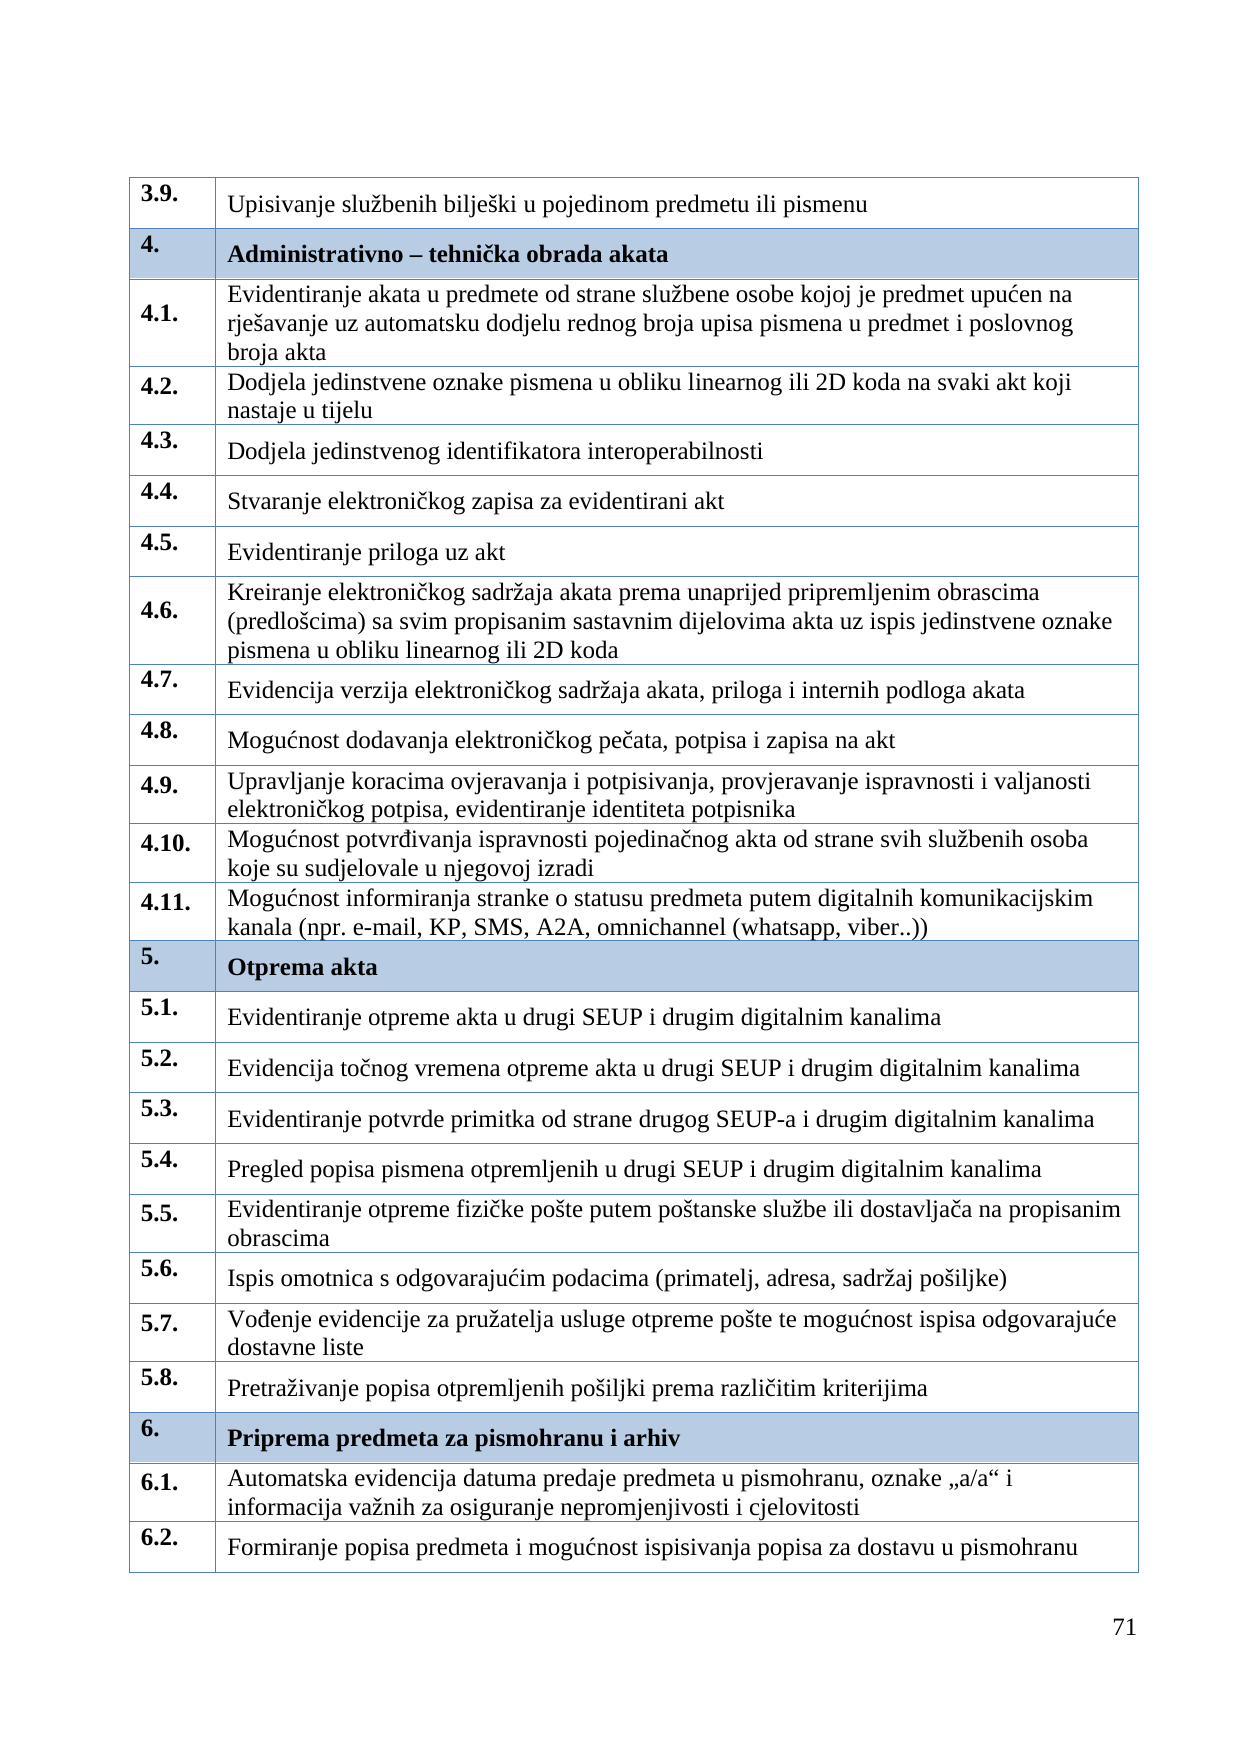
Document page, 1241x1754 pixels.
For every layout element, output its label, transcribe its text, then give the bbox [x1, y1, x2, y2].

table_cell Evidentiranje potvrde primitka od strane drugog SEUP-a i drugim digitalnim kanalima [216, 1093, 1138, 1143]
table_cell [130, 178, 215, 228]
table_cell [130, 229, 215, 278]
table_cell Evidentiranje priloga uz akt [216, 527, 1138, 576]
table_cell [130, 883, 215, 940]
table_cell Dodjela jedinstvene oznake pismena u obliku linearnog ili 2D koda na svaki akt koji nastaje u tijelu [216, 367, 1138, 424]
table_cell Kreiranje elektroničkog sadržaja akata prema unaprijed pripremljenim obrascima (predlošcima) sa svim propisanim sastavnim dijelovima akta uz ispis jedinstvene oznake pismena u obliku linearnog ili 2D koda [216, 577, 1138, 663]
table_cell Evidentiranje otpreme akta u drugi SEUP i drugim digitalnim kanalima [216, 992, 1138, 1042]
table_cell [130, 1195, 215, 1252]
table_cell Evidencija točnog vremena otpreme akta u drugi SEUP i drugim digitalnim kanalima [216, 1043, 1138, 1092]
table_cell Ispis omotnica s odgovarajućim podacima (primatelj, adresa, sadržaj pošiljke) [216, 1253, 1138, 1303]
table_cell Evidencija verzija elektroničkog sadržaja akata, priloga i internih podloga akata [216, 665, 1138, 714]
table_cell Otprema akta [216, 941, 1138, 991]
table_cell Automatska evidencija datuma predaje predmeta u pismohranu, oznake „a/a“ i informacija važnih za osiguranje nepromjenjivosti i cjelovitosti [216, 1464, 1138, 1521]
table_cell Mogućnost informiranja stranke o statusu predmeta putem digitalnih komunikacijskim kanala (npr. e-mail, KP, SMS, A2A, omnichannel (whatsapp, viber..)) [216, 883, 1138, 940]
table_cell [130, 1093, 215, 1143]
table_cell [130, 766, 215, 823]
table_cell [130, 367, 215, 424]
table_cell [130, 665, 215, 714]
table_cell [130, 280, 215, 366]
table_cell [130, 1144, 215, 1193]
table_cell Pretraživanje popisa otpremljenih pošiljki prema različitim kriterijima [216, 1362, 1138, 1412]
table_cell [130, 941, 215, 991]
table_cell [130, 527, 215, 576]
table_cell [130, 992, 215, 1042]
table_cell Vođenje evidencije za pružatelja usluge otpreme pošte te mogućnost ispisa odgovarajuće dostavne liste [216, 1304, 1138, 1361]
table_cell Priprema predmeta za pismohranu i arhiv [216, 1413, 1138, 1462]
table_cell Upravljanje koracima ovjeravanja i potpisivanja, provjeravanje ispravnosti i valjanosti elektroničkog potpisa, evidentiranje identiteta potpisnika [216, 766, 1138, 823]
table_cell Formiranje popisa predmeta i mogućnost ispisivanja popisa za dostavu u pismohranu [216, 1522, 1138, 1572]
table_cell Pregled popisa pismena otpremljenih u drugi SEUP i drugim digitalnim kanalima [216, 1144, 1138, 1193]
table_cell [130, 1304, 215, 1361]
table_cell [130, 425, 215, 475]
table_cell Dodjela jedinstvenog identifikatora interoperabilnosti [216, 425, 1138, 475]
table_cell [130, 577, 215, 663]
table_cell Evidentiranje otpreme fizičke pošte putem poštanske službe ili dostavljača na propisanim obrascima [216, 1195, 1138, 1252]
table_cell Mogućnost dodavanja elektroničkog pečata, potpisa i zapisa na akt [216, 715, 1138, 765]
table_cell [130, 824, 215, 882]
table_cell [130, 1413, 215, 1462]
table_cell [130, 1362, 215, 1412]
table_cell Administrativno – tehnička obrada akata [216, 229, 1138, 278]
table_cell [130, 1464, 215, 1521]
table_cell [130, 1253, 215, 1303]
table_cell [130, 476, 215, 526]
table_cell Mogućnost potvrđivanja ispravnosti pojedinačnog akta od strane svih službenih osoba koje su sudjelovale u njegovoj izradi [216, 824, 1138, 882]
table_cell [130, 1043, 215, 1092]
table_cell Upisivanje službenih bilješki u pojedinom predmetu ili pismenu [216, 178, 1138, 228]
table_cell Evidentiranje akata u predmete od strane službene osobe kojoj je predmet upućen na rješavanje uz automatsku dodjelu rednog broja upisa pismena u predmet i poslovnog broja akta [216, 280, 1138, 366]
table_cell Stvaranje elektroničkog zapisa za evidentirani akt [216, 476, 1138, 526]
table_cell [130, 1522, 215, 1572]
table_cell [130, 715, 215, 765]
